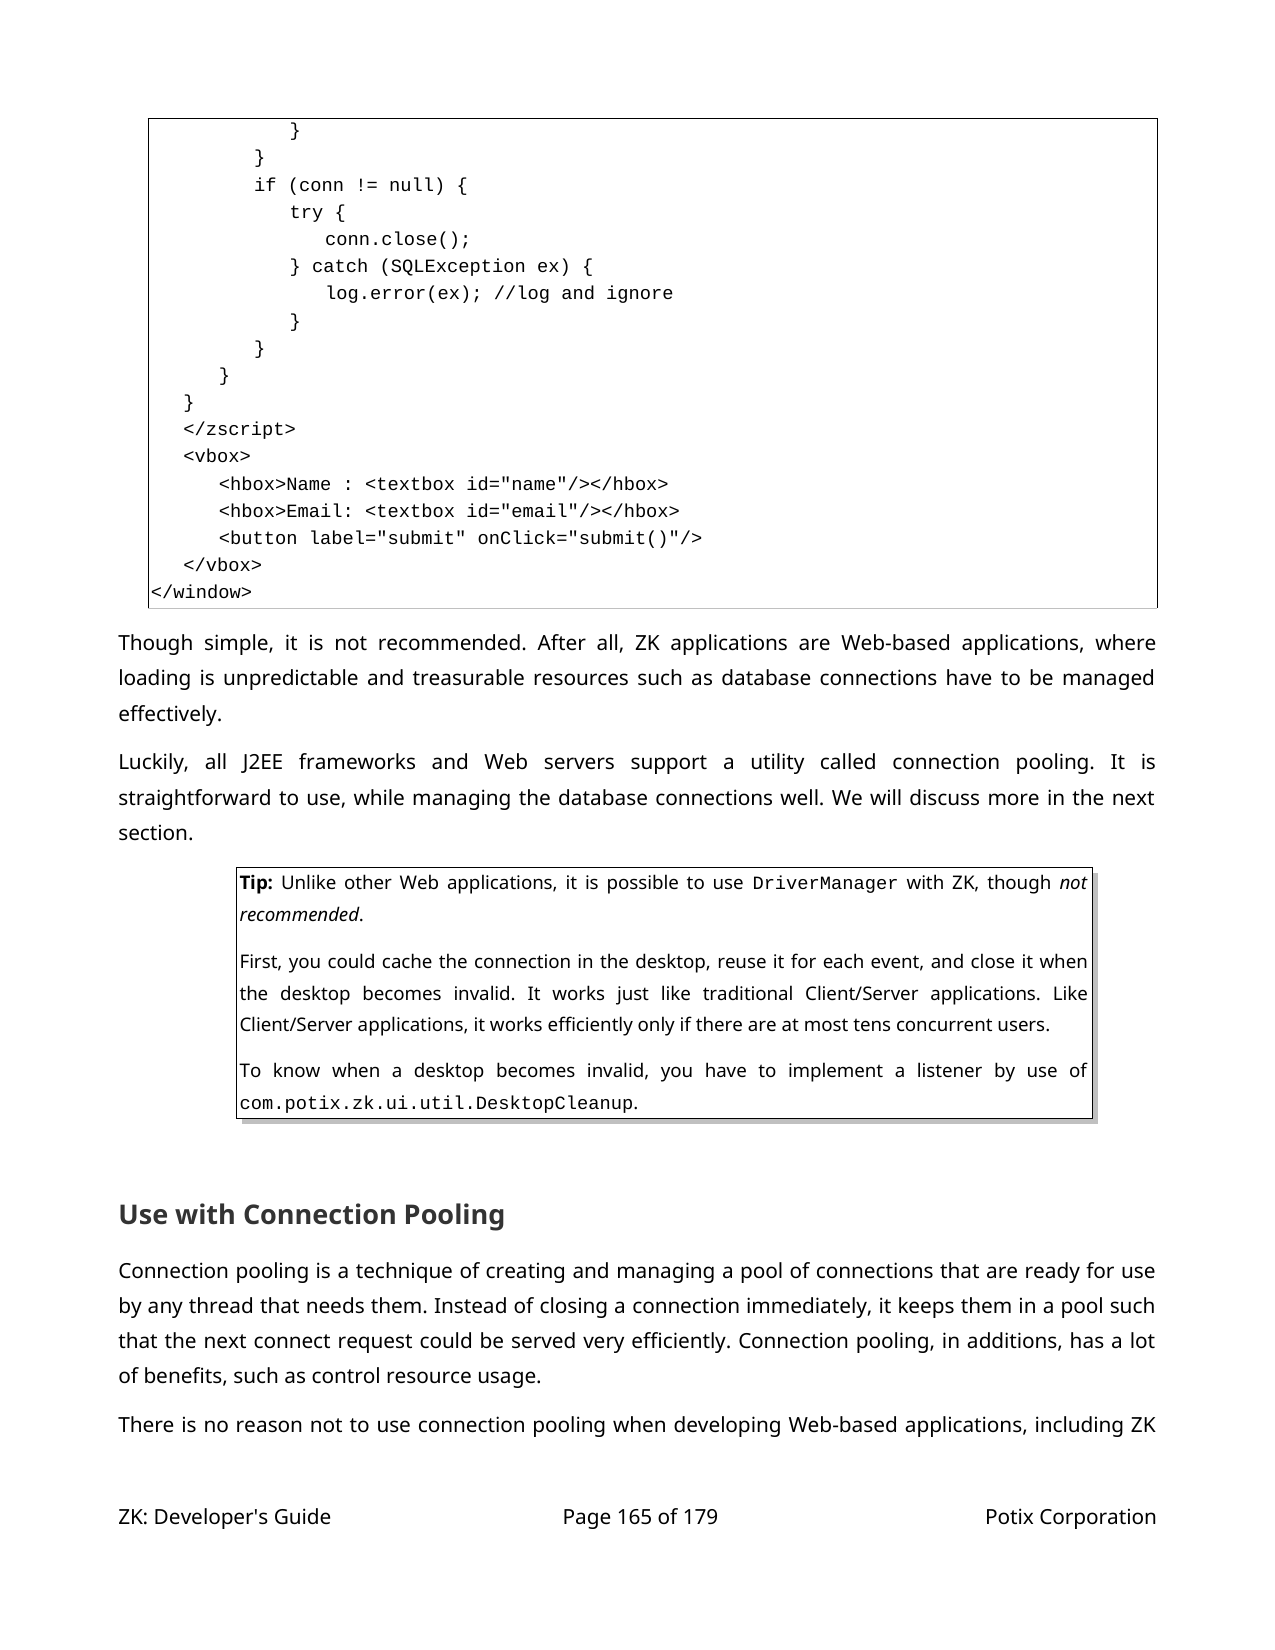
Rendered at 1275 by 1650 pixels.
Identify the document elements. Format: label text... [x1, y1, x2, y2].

text <hbox>Name : <textbox id="name"/></hbox> [149, 472, 1157, 496]
text if (conn != null) { [149, 172, 1157, 197]
text try { [149, 200, 1157, 224]
text } [149, 363, 1157, 387]
text log.error(ex); //log and ignore [149, 281, 1157, 306]
text } [149, 390, 1157, 414]
text conn.close(); [149, 227, 1157, 251]
text <vbox> [149, 444, 1157, 469]
text <hbox>Email: <textbox id="email"/></hbox> [149, 499, 1157, 523]
text Tip: Unlike other Web applications, it is possible to use DriverManager with ZK, though not recommended. [237, 868, 1092, 927]
text There is no reason not to use connection pooling when developing Web-based applications, including ZK [118, 1410, 1157, 1438]
text <button label="submit" onClick="submit()"/> [149, 526, 1157, 550]
text } catch (SQLException ex) { [149, 254, 1157, 278]
text } [149, 336, 1157, 360]
text </zscript> [149, 417, 1157, 441]
text First, you could cache the connection in the desktop, reuse it for each event, and close it when the desktop becomes invalid. It works just like traditional Client/Server applications. Like Client/Server applications, it works efficiently only if there are at most tens concurrent users. [237, 945, 1092, 1037]
text </window> [149, 580, 1157, 608]
text Luckily, all J2EE frameworks and Web servers support a utility called connection pooling. It is straightforward to use, while managing the database connections well. We will discuss more in the next section. [118, 747, 1157, 846]
subtitle Use with Connection Pooling [118, 1195, 1157, 1232]
text } [149, 119, 1157, 142]
text } [149, 145, 1157, 169]
text } [149, 308, 1157, 333]
text To know when a desktop becomes invalid, you have to implement a listener by use of com.potix.zk.ui.util.DesktopCleanup. [237, 1055, 1092, 1118]
text Though simple, it is not recommended. After all, ZK applications are Web-based applications, where loading is unpredictable and treasurable resources such as database connections have to be managed effectively. [118, 628, 1157, 727]
text </vbox> [149, 553, 1157, 577]
text Connection pooling is a technique of creating and managing a pool of connections that are ready for use by any thread that needs them. Instead of closing a connection immediately, it keeps them in a pool such that the next connect request could be served very efficiently. Connection pooling, in additions, has a lot of benefits, such as control resource usage. [118, 1256, 1157, 1389]
